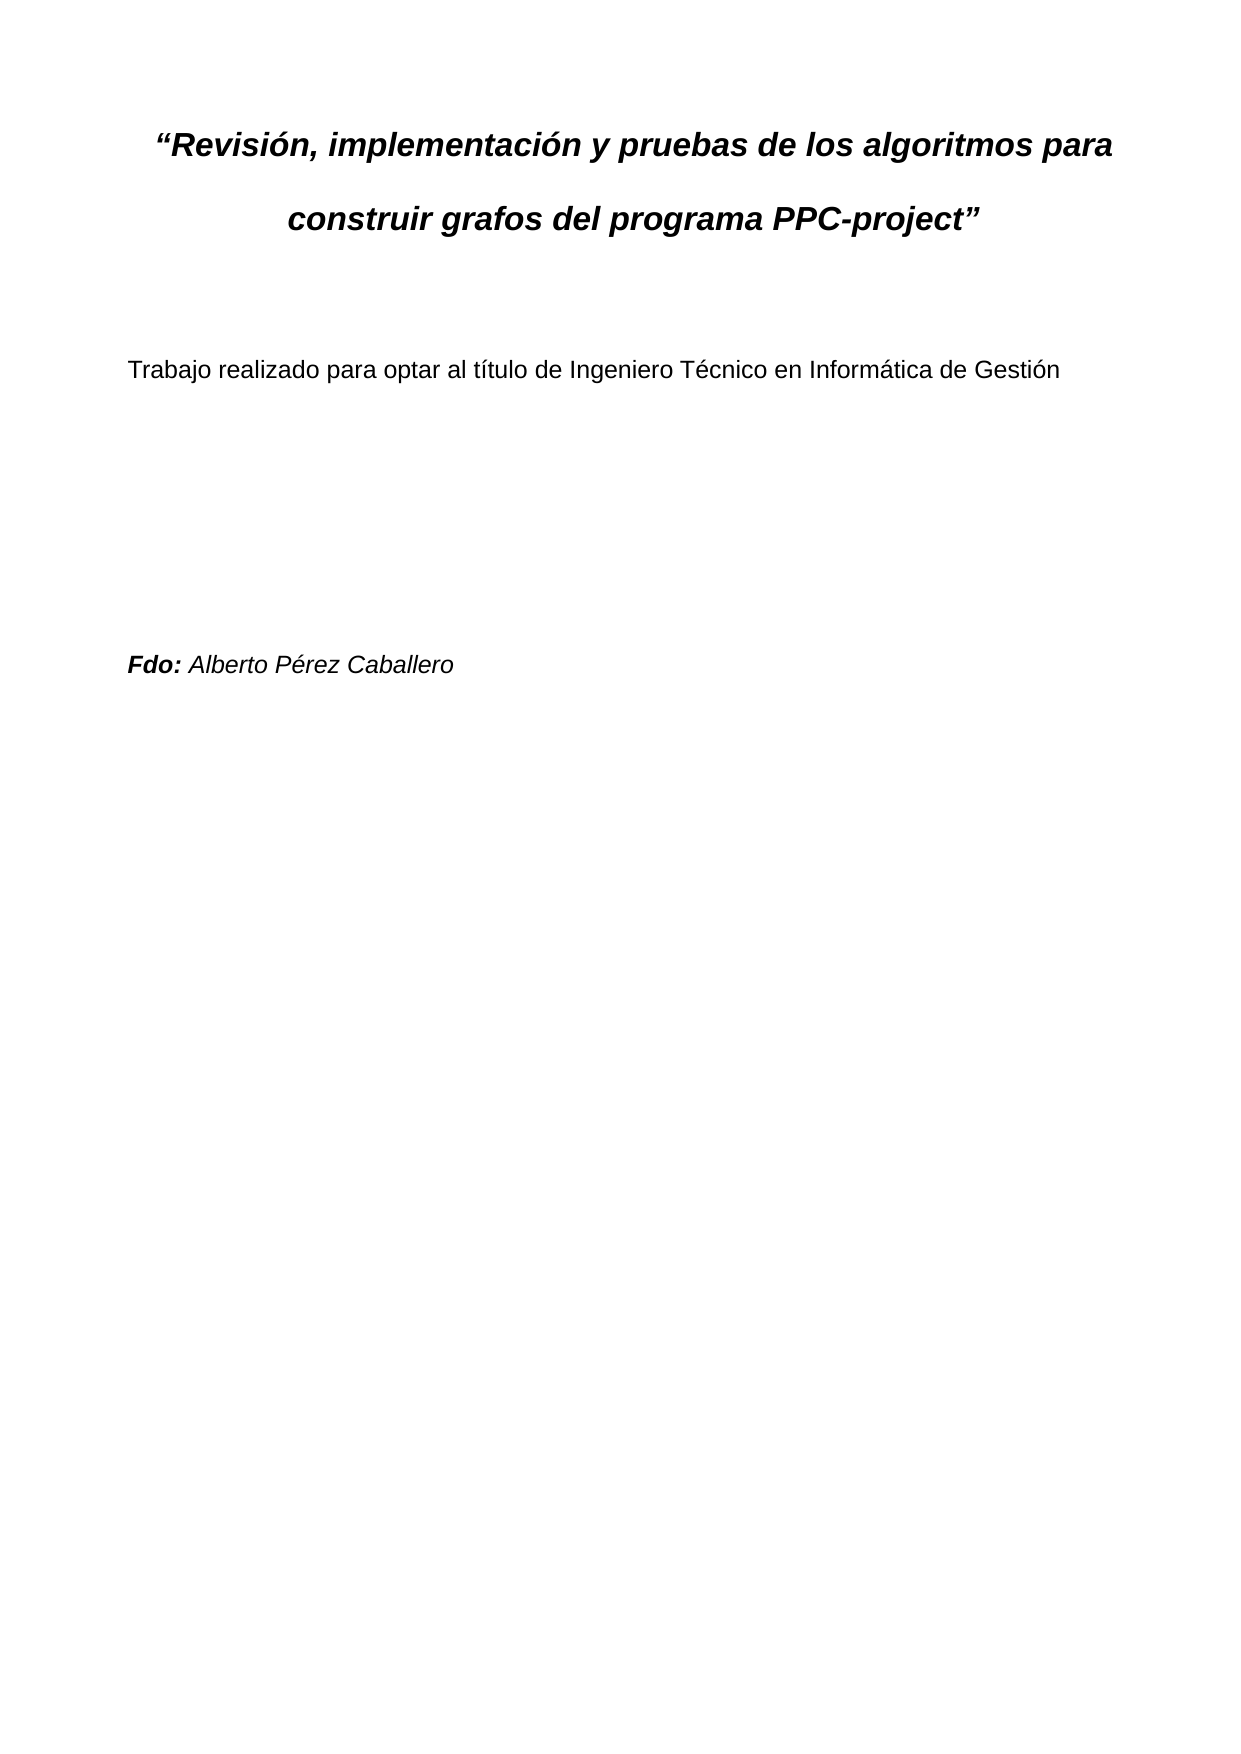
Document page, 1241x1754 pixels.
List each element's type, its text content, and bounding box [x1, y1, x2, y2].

text Fdo: Alberto Pérez Caballero [127, 614, 1143, 688]
text Trabajo realizado para optar al título de Ingeniero Técnico en Informática de Gestión [127, 319, 1143, 393]
text “Revisión, implementación y pruebas de los algoritmos para construir grafos del programa PPC-project” [127, 97, 1143, 245]
